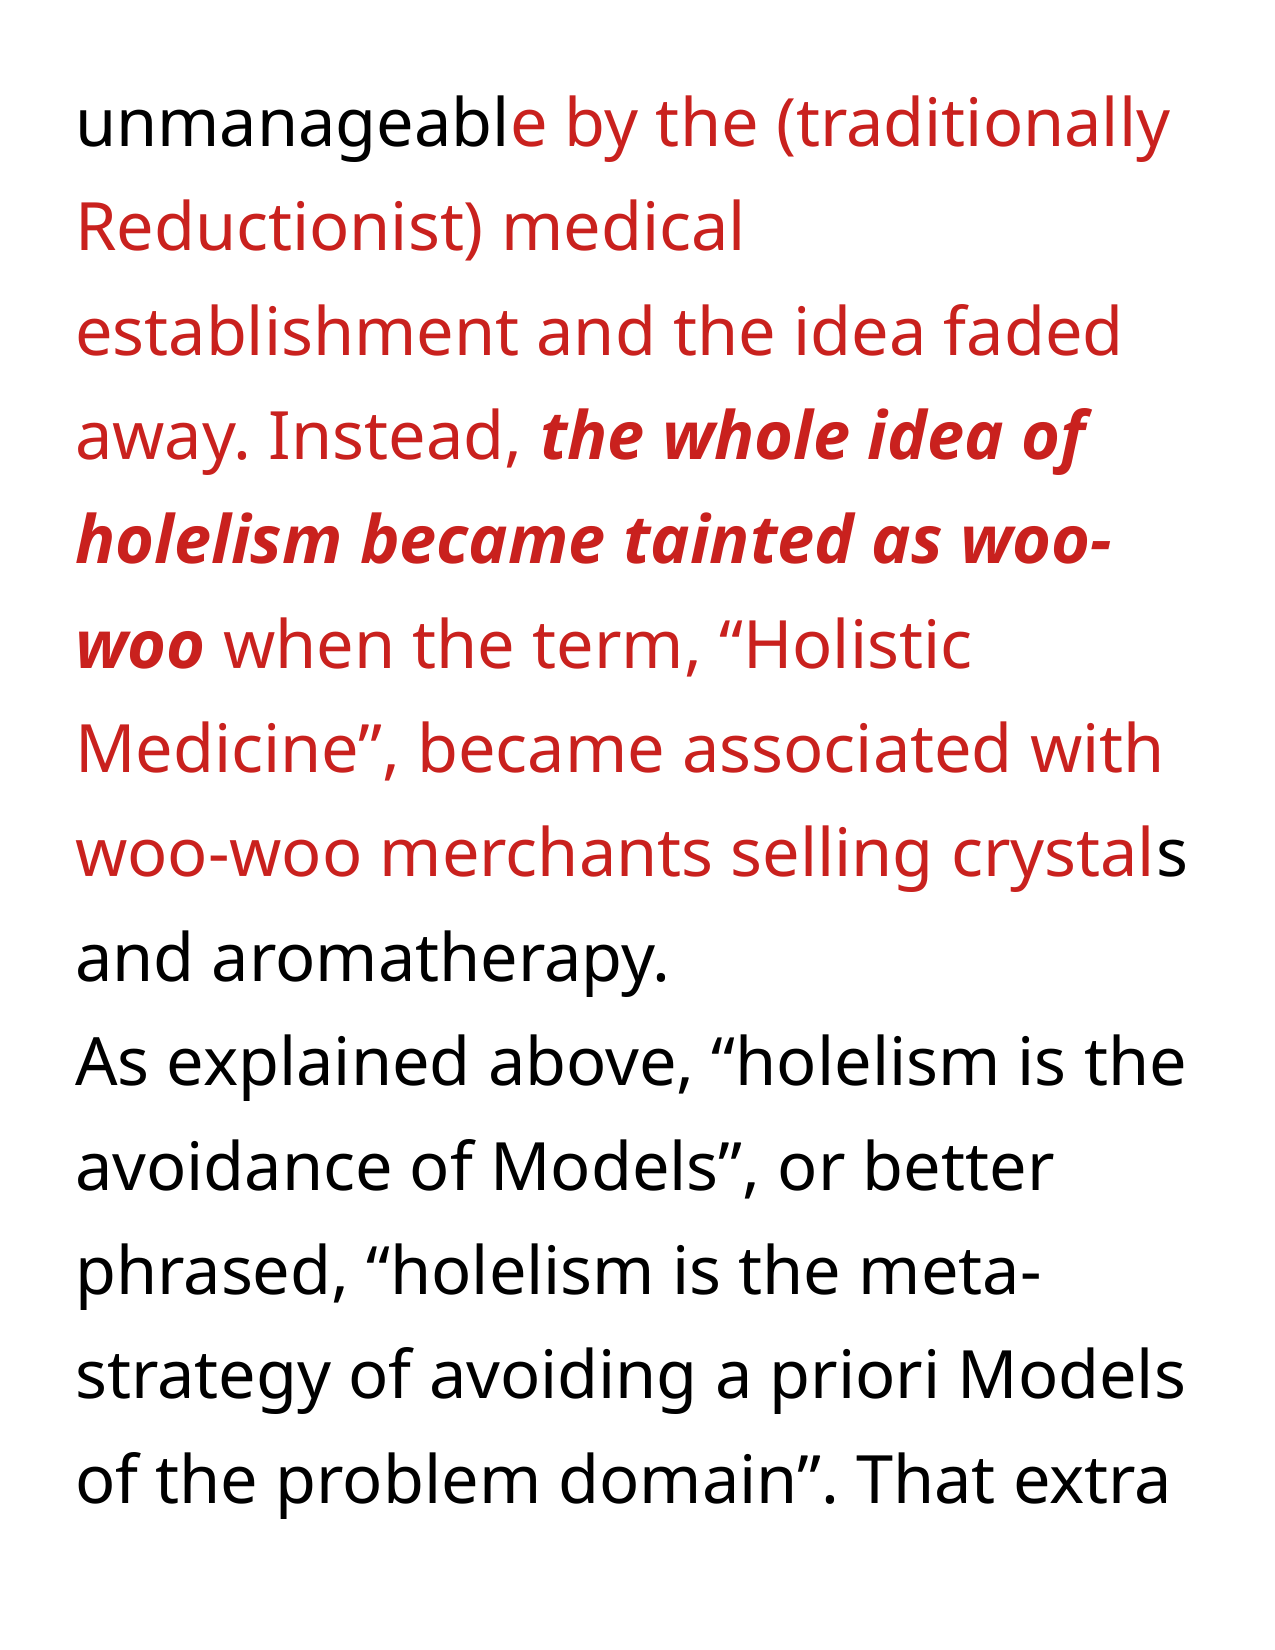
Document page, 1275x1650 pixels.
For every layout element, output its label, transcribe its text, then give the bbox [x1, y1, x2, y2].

text unmanageable by the (traditionally Reductionist) medical establishment and the idea faded away. Instead, the whole idea of holelism became tainted as woo-woo when the term, “Holistic Medicine”, became associated with woo-woo merchants selling crystals and aromatherapy. [75, 75, 1200, 1001]
text As explained above, “holelism is the avoidance of Models”, or better phrased, “holelism is the meta-strategy of avoiding a priori Models of the problem domain”. That extra [75, 1014, 1200, 1523]
